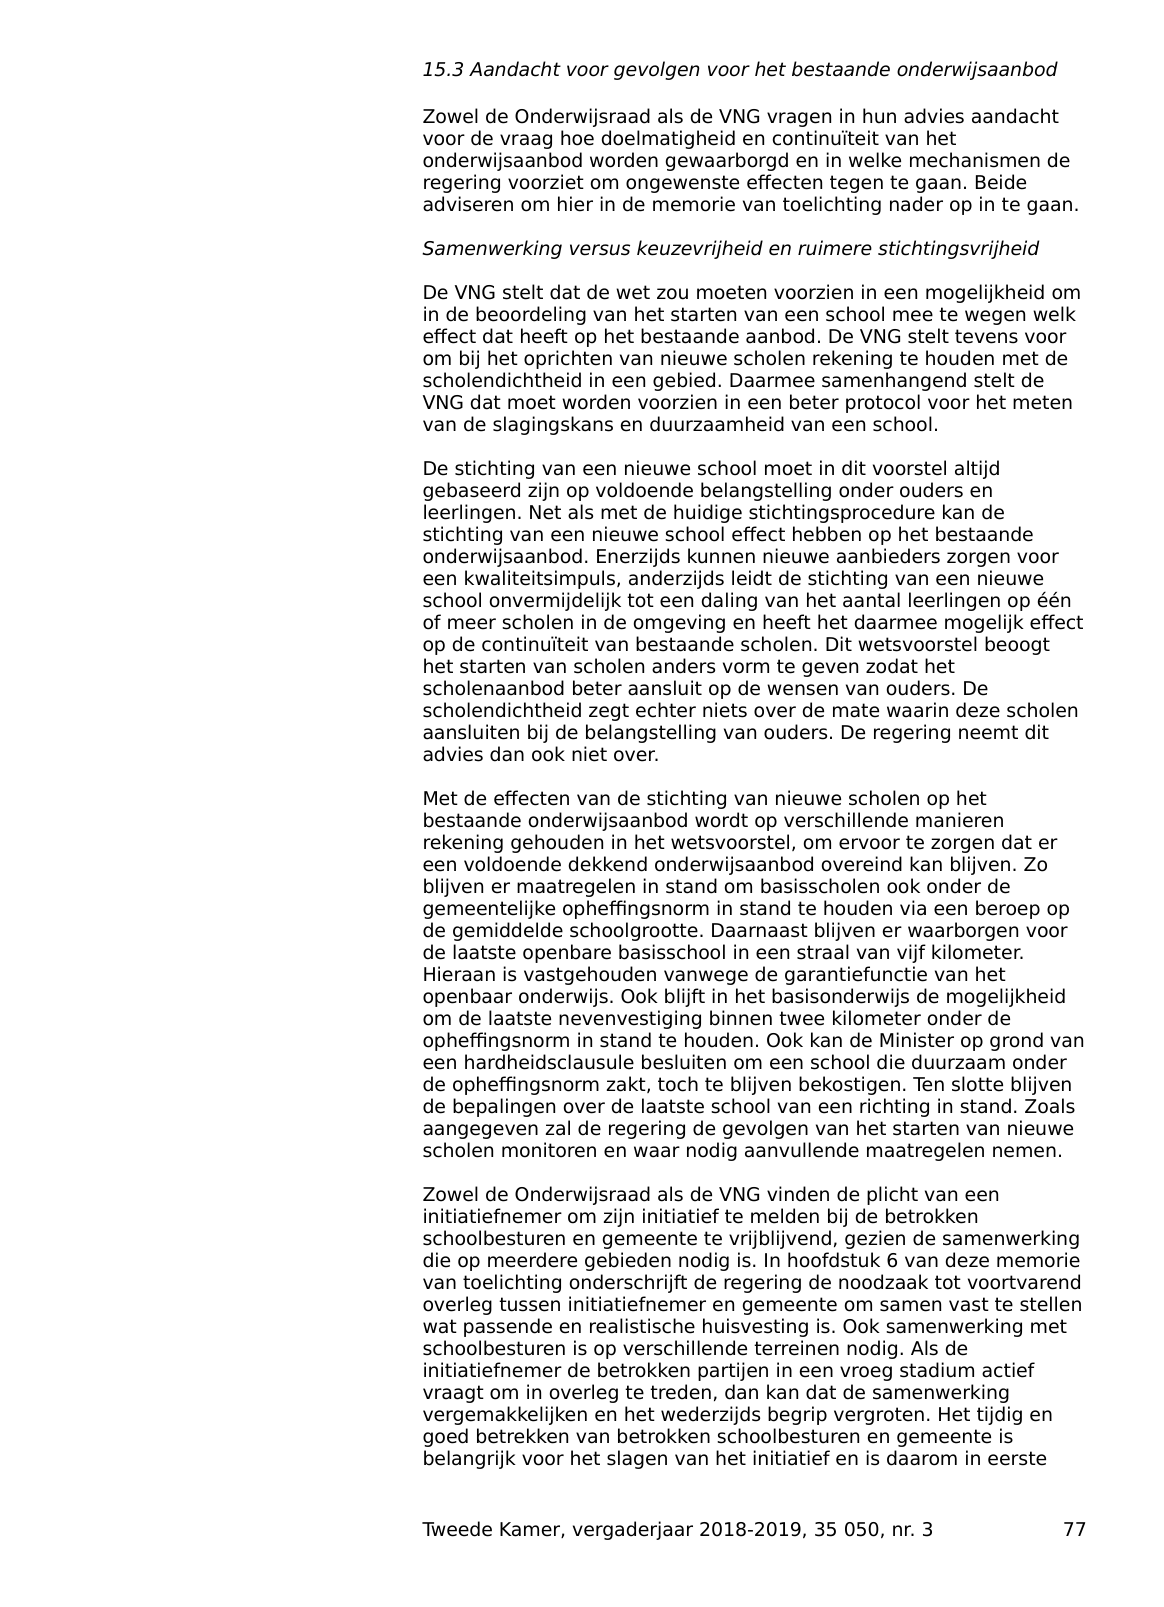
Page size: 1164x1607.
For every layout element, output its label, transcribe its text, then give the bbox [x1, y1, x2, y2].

text Met de effecten van de stichting van nieuwe scholen op het bestaande onderwijsaanbod wordt op verschillende manieren rekening gehouden in het wetsvoorstel, om ervoor te zorgen dat er een voldoende dekkend onderwijsaanbod overeind kan blijven. Zo blijven er maatregelen in stand om basisscholen ook onder de gemeentelijke opheffingsnorm in stand te houden via een beroep op de gemiddelde schoolgrootte. Daarnaast blijven er waarborgen voor de laatste openbare basisschool in een straal van vijf kilometer. Hieraan is vastgehouden vanwege de garantiefunctie van het openbaar onderwijs. Ook blijft in het basisonderwijs de mogelijkheid om de laatste nevenvestiging binnen twee kilometer onder de opheffingsnorm in stand te houden. Ook kan de Minister op grond van een hardheidsclausule besluiten om een school die duurzaam onder de opheffingsnorm zakt, toch te blijven bekostigen. Ten slotte blijven de bepalingen over de laatste school van een richting in stand. Zoals aangegeven zal de regering de gevolgen van het starten van nieuwe scholen monitoren en waar nodig aanvullende maatregelen nemen. [422, 788, 1087, 1162]
text Zowel de Onderwijsraad als de VNG vinden de plicht van een initiatiefnemer om zijn initiatief te melden bij de betrokken schoolbesturen en gemeente te vrijblijvend, gezien de samenwerking die op meerdere gebieden nodig is. In hoofdstuk 6 van deze memorie van toelichting onderschrijft de regering de noodzaak tot voortvarend overleg tussen initiatiefnemer en gemeente om samen vast te stellen wat passende en realistische huisvesting is. Ook samenwerking met schoolbesturen is op verschillende terreinen nodig. Als de initiatiefnemer de betrokken partijen in een vroeg stadium actief vraagt om in overleg te treden, dan kan dat de samenwerking vergemakkelijken en het wederzijds begrip vergroten. Het tijdig en goed betrekken van betrokken schoolbesturen en gemeente is belangrijk voor het slagen van het initiatief en is daarom in eerste [422, 1184, 1087, 1470]
subtitle Samenwerking versus keuzevrijheid en ruimere stichtingsvrijheid [422, 238, 1087, 260]
text De VNG stelt dat de wet zou moeten voorzien in een mogelijkheid om in de beoordeling van het starten van een school mee te wegen welk effect dat heeft op het bestaande aanbod. De VNG stelt tevens voor om bij het oprichten van nieuwe scholen rekening te houden met de scholendichtheid in een gebied. Daarmee samenhangend stelt de VNG dat moet worden voorzien in een beter protocol voor het meten van de slagingskans en duurzaamheid van een school. [422, 282, 1087, 436]
text De stichting van een nieuwe school moet in dit voorstel altijd gebaseerd zijn op voldoende belangstelling onder ouders en leerlingen. Net als met de huidige stichtingsprocedure kan de stichting van een nieuwe school effect hebben op het bestaande onderwijsaanbod. Enerzijds kunnen nieuwe aanbieders zorgen voor een kwaliteitsimpuls, anderzijds leidt de stichting van een nieuwe school onvermijdelijk tot een daling van het aantal leerlingen op één of meer scholen in de omgeving en heeft het daarmee mogelijk effect op de continuïteit van bestaande scholen. Dit wetsvoorstel beoogt het starten van scholen anders vorm te geven zodat het scholenaanbod beter aansluit op de wensen van ouders. De scholendichtheid zegt echter niets over de mate waarin deze scholen aansluiten bij de belangstelling van ouders. De regering neemt dit advies dan ook niet over. [422, 458, 1087, 766]
text Zowel de Onderwijsraad als de VNG vragen in hun advies aandacht voor de vraag hoe doelmatigheid en continuïteit van het onderwijsaanbod worden gewaarborgd en in welke mechanismen de regering voorziet om ongewenste effecten tegen te gaan. Beide adviseren om hier in de memorie van toelichting nader op in te gaan. [422, 106, 1087, 216]
subtitle 15.3 Aandacht voor gevolgen voor het bestaande onderwijsaanbod [422, 59, 1087, 81]
